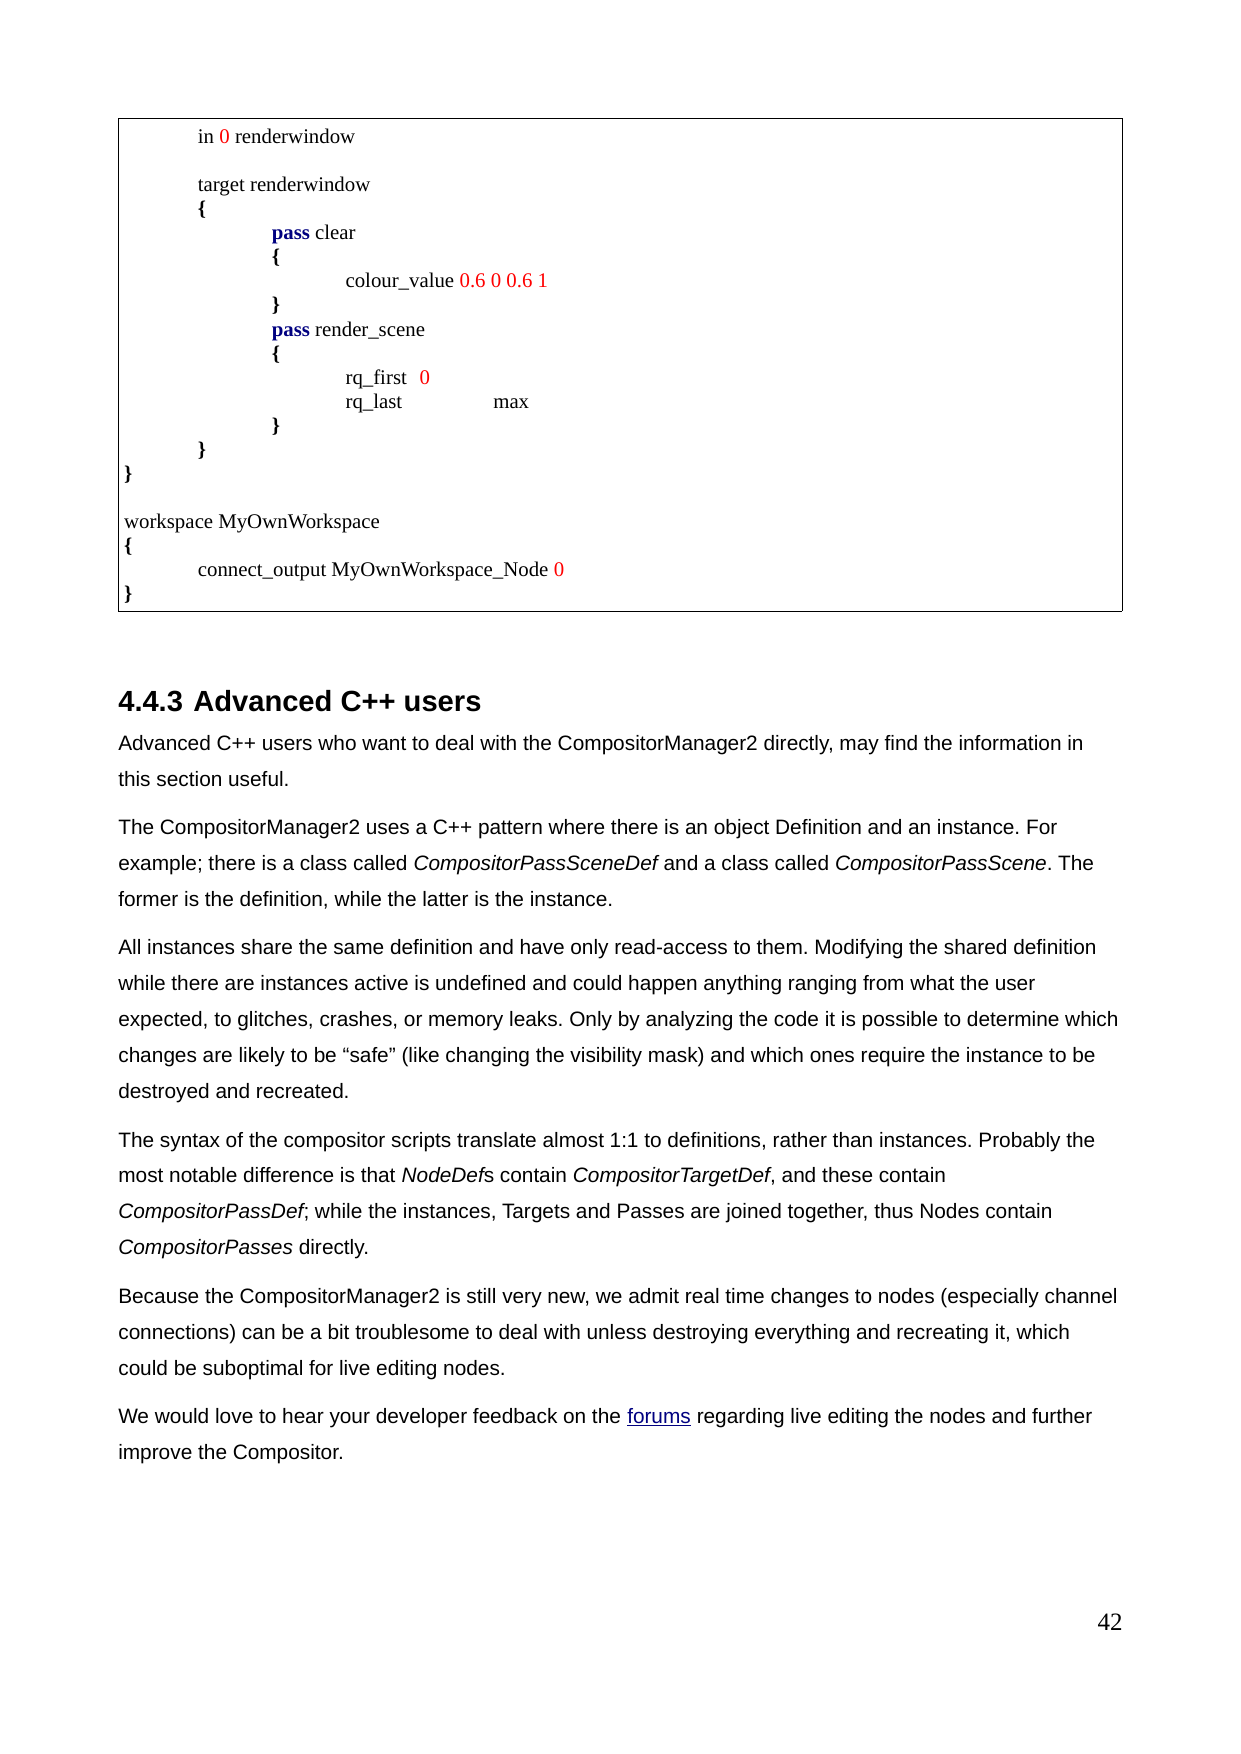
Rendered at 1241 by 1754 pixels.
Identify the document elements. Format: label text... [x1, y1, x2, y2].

text All instances share the same definition and have only read-access to them. Modifying the shared definition while there are instances active is undefined and could happen anything ranging from what the user expected, to glitches, crashes, or memory leaks. Only by analyzing the code it is possible to determine which changes are likely to be “safe” (like changing the visibility mask) and which ones require the instance to be destroyed and recreated. [118, 935, 1122, 1103]
table_header in 0 renderwindow target renderwindow { pass clear { colour_value 0.6 0 0.6 1 } pass render_scene { rq_first 0 rq_last max } } } workspace MyOwnWorkspace { connect_output MyOwnWorkspace_Node 0 } [119, 119, 1122, 611]
text The syntax of the compositor scripts translate almost 1:1 to definitions, rather than instances. Probably the most notable difference is that NodeDefs contain CompositorTargetDef, and these contain CompositorPassDef; while the instances, Targets and Passes are joined together, thus Nodes contain CompositorPasses directly. [118, 1127, 1122, 1259]
text We would love to hear your developer feedback on the forums regarding live editing the nodes and further improve the Compositor. [118, 1404, 1122, 1464]
text Because the CompositorManager2 is still very new, we admit real time changes to nodes (especially channel connections) can be a bit troublesome to deal with unless destroying everything and recreating it, which could be suboptimal for live editing nodes. [118, 1284, 1122, 1379]
text The CompositorManager2 uses a C++ pattern where there is an object Definition and an instance. For example; there is a class called CompositorPassSceneDef and a class called CompositorPassScene. The former is the definition, while the latter is the instance. [118, 815, 1122, 911]
text Advanced C++ users who want to deal with the CompositorManager2 directly, may find the information in this section useful. [118, 731, 1122, 790]
subtitle Advanced C++ users [118, 684, 1122, 718]
